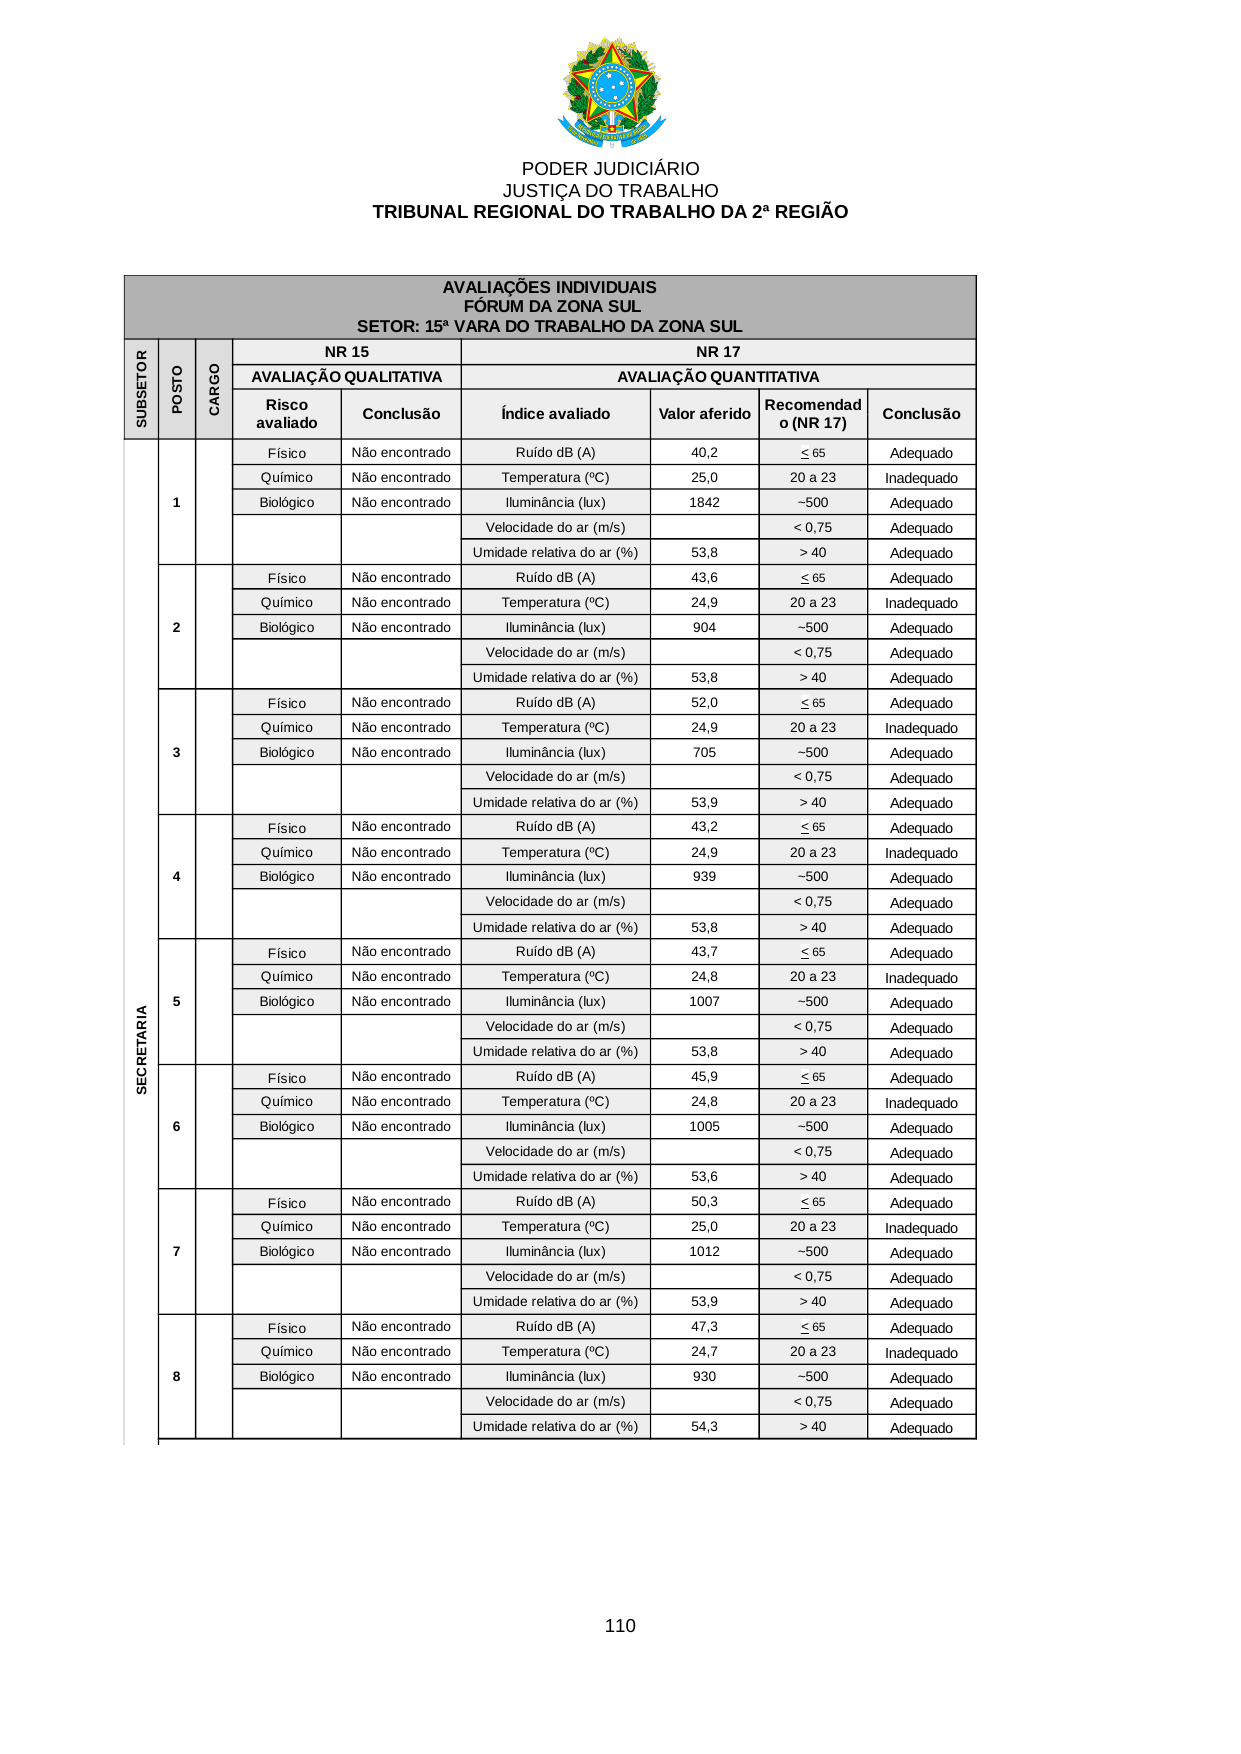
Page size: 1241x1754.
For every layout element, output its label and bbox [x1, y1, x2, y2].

table_header [118, 253, 1069, 1467]
